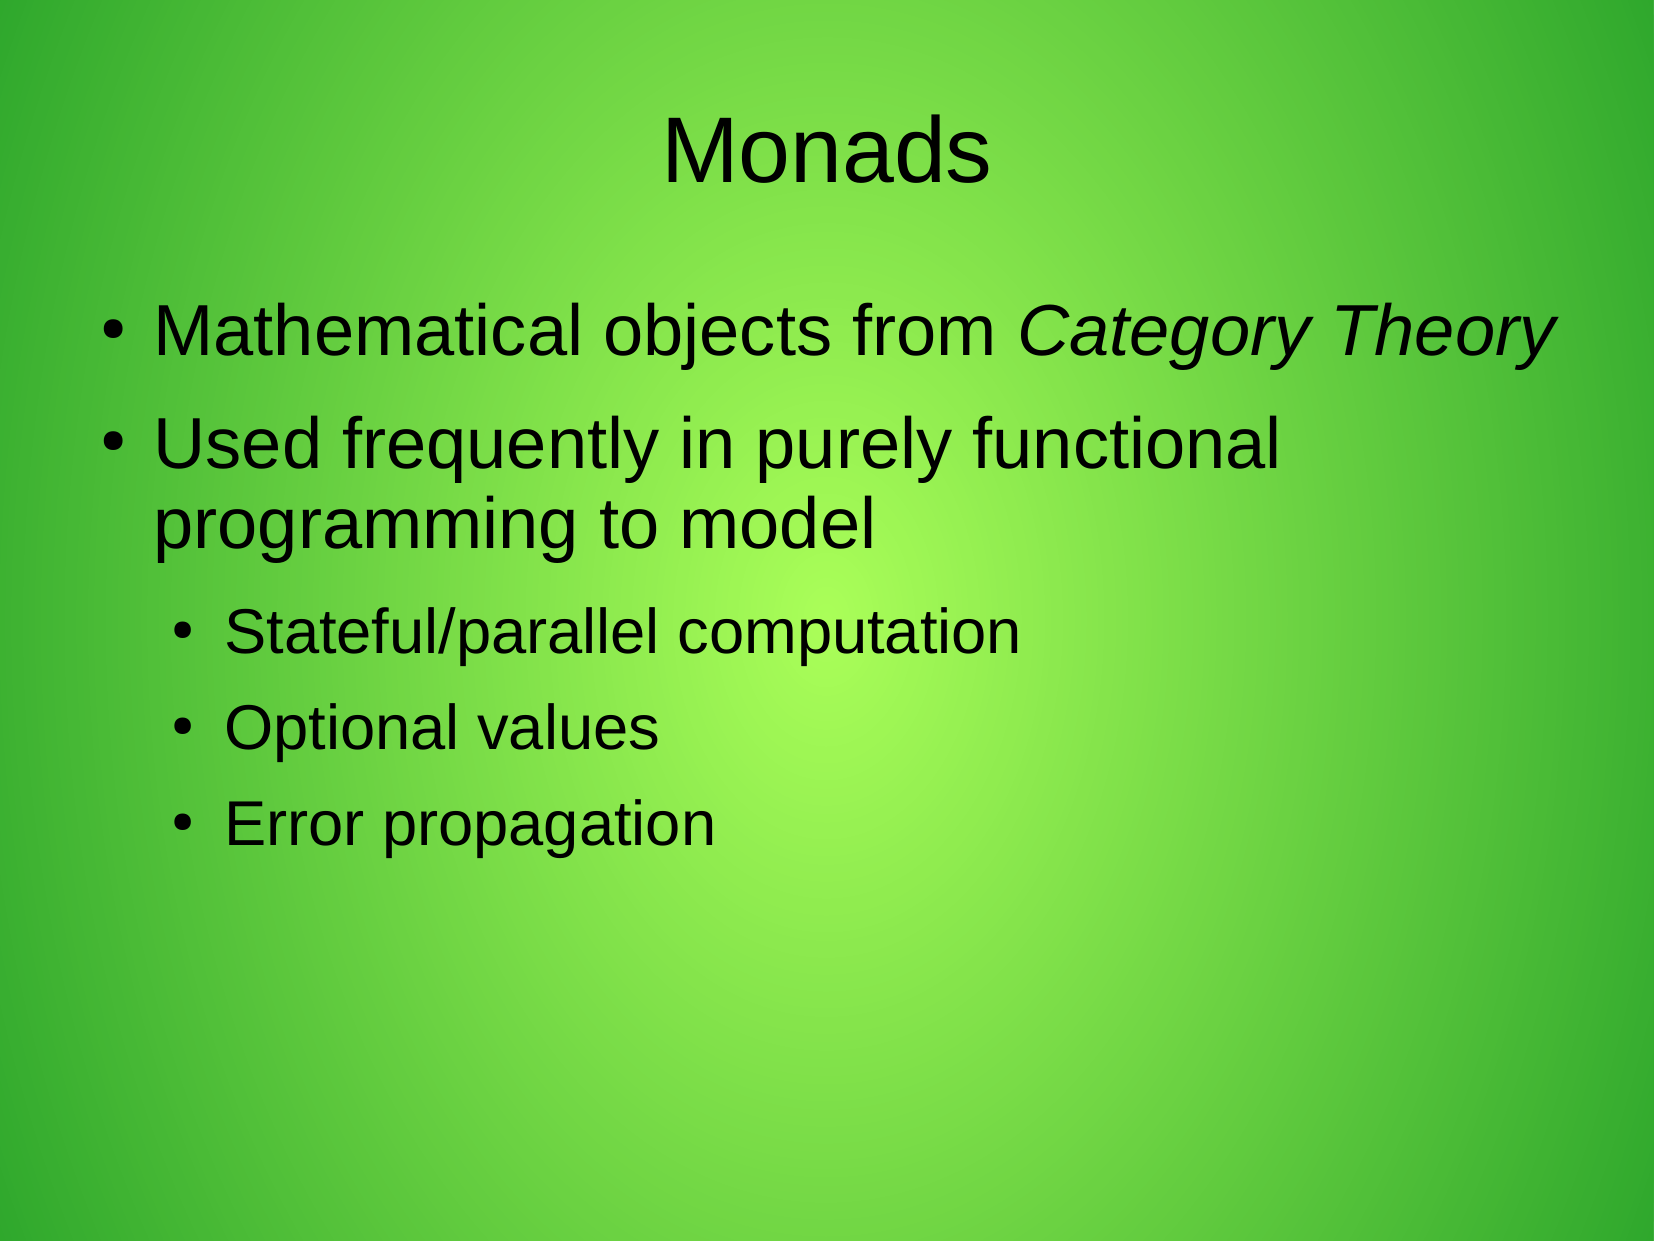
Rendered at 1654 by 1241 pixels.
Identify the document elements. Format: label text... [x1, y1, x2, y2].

list Mathematical objects from Category Theory Used frequently in purely functional programming to model Stateful/parallel computation Optional values Error propagation [82, 290, 1571, 1010]
title Monads [82, 47, 1571, 252]
